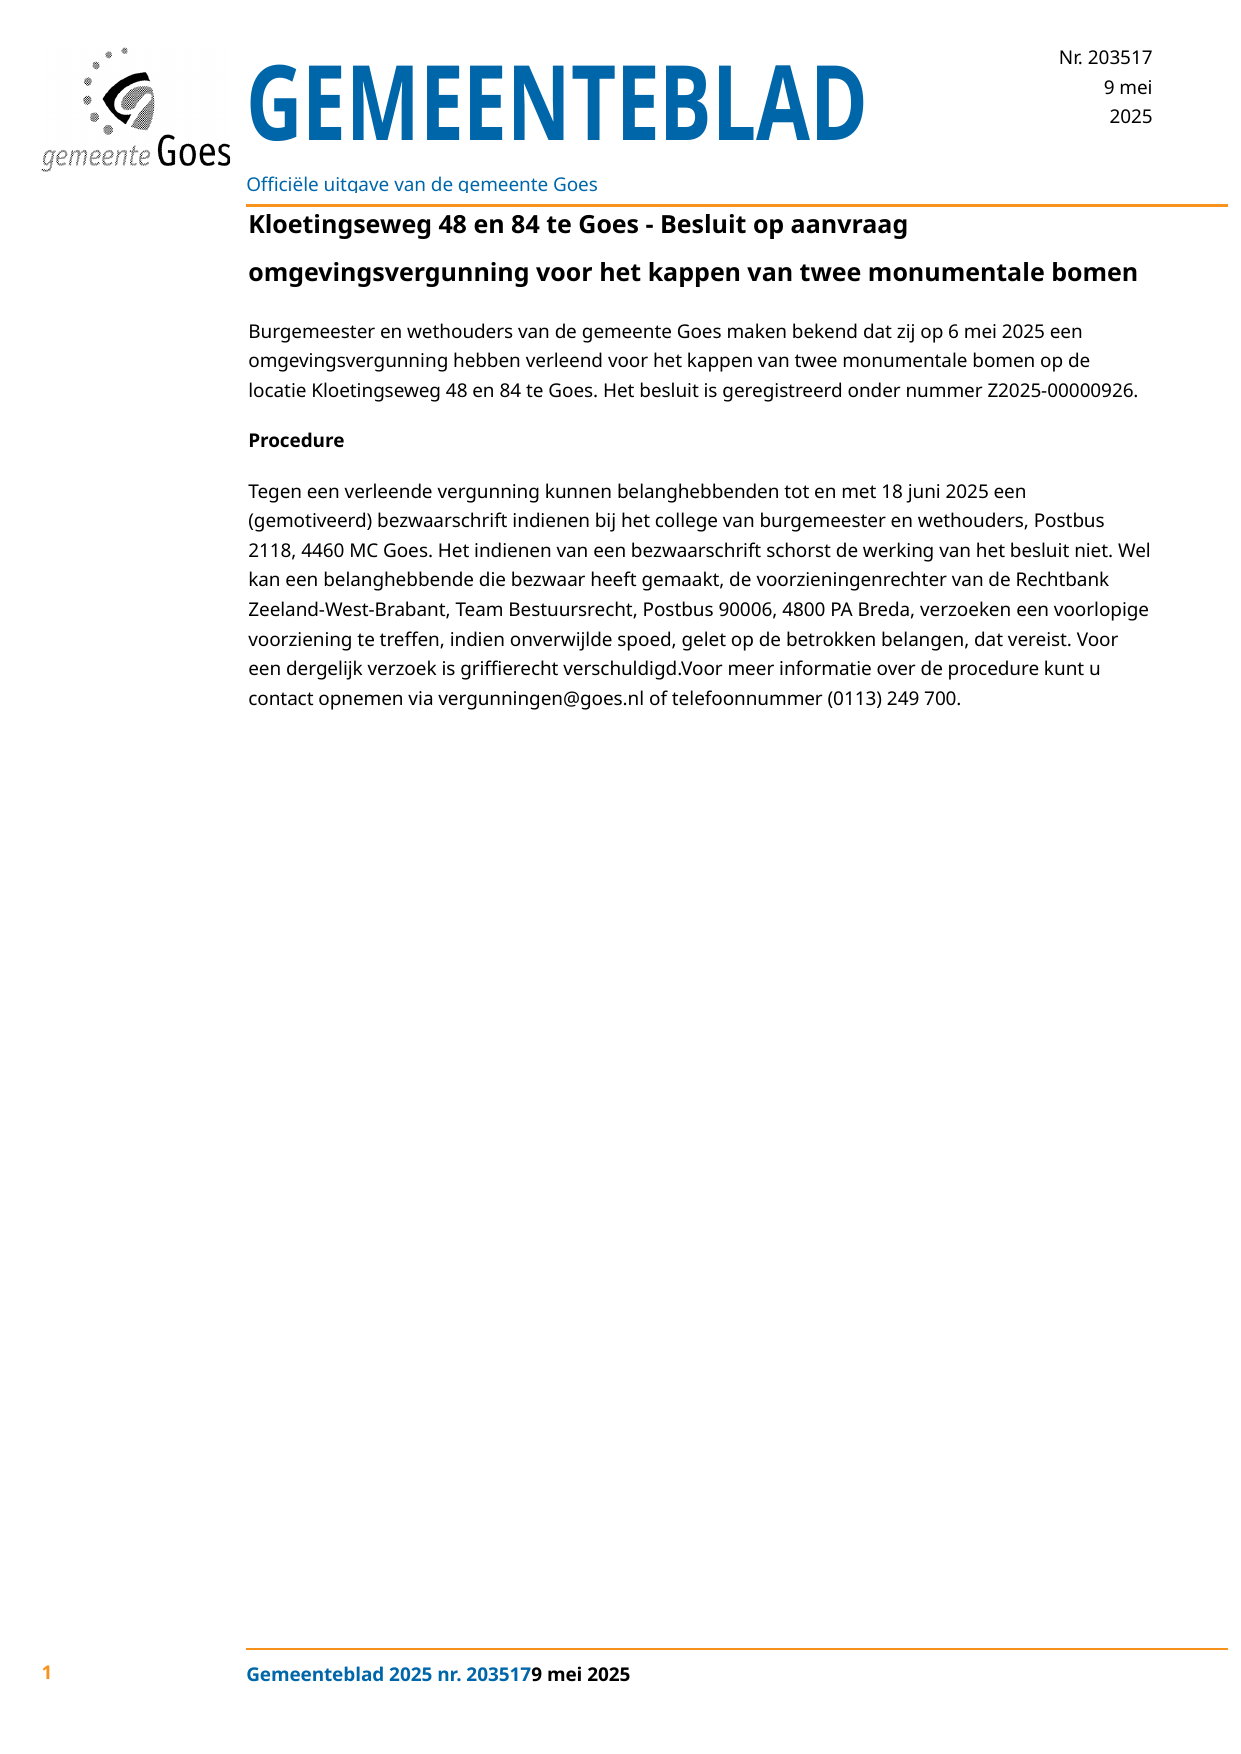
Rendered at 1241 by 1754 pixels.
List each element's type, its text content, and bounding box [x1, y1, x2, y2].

text Burgemeester en wethouders van de gemeente Goes maken bekend dat zij op 6 mei 2025 een omgevingsvergunning hebben verleend voor het kappen van twee monumentale bomen op de locatie Kloetingseweg 48 en 84 te Goes. Het besluit is geregistreerd onder nummer Z2025-00000926. [248, 318, 1152, 403]
picture [41, 47, 231, 172]
text Tegen een verleende vergunning kunnen belanghebbenden tot en met 18 juni 2025 een (gemotiveerd) bezwaarschrift indienen bij het college van burgemeester en wethouders, Postbus 2118, 4460 MC Goes. Het indienen van een bezwaarschrift schorst de werking van het besluit niet. Wel kan een belanghebbende die bezwaar heeft gemaakt, de voorzieningenrechter van de Rechtbank Zeeland-West-Brabant, Team Bestuursrecht, Postbus 90006, 4800 PA Breda, verzoeken een voorlopige voorziening te treffen, indien onverwijlde spoed, gelet op de betrokken belangen, dat vereist. Voor een dergelijk verzoek is griffierecht verschuldigd.Voor meer informatie over de procedure kunt u contact opnemen via vergunningen@goes.nl of telefoonnummer (0113) 249 700. [248, 478, 1152, 711]
text Kloetingseweg 48 en 84 te Goes - Besluit op aanvraag omgevingsvergunning voor het kappen van twee monumentale bomen [248, 207, 1152, 288]
text Procedure [248, 427, 1152, 453]
